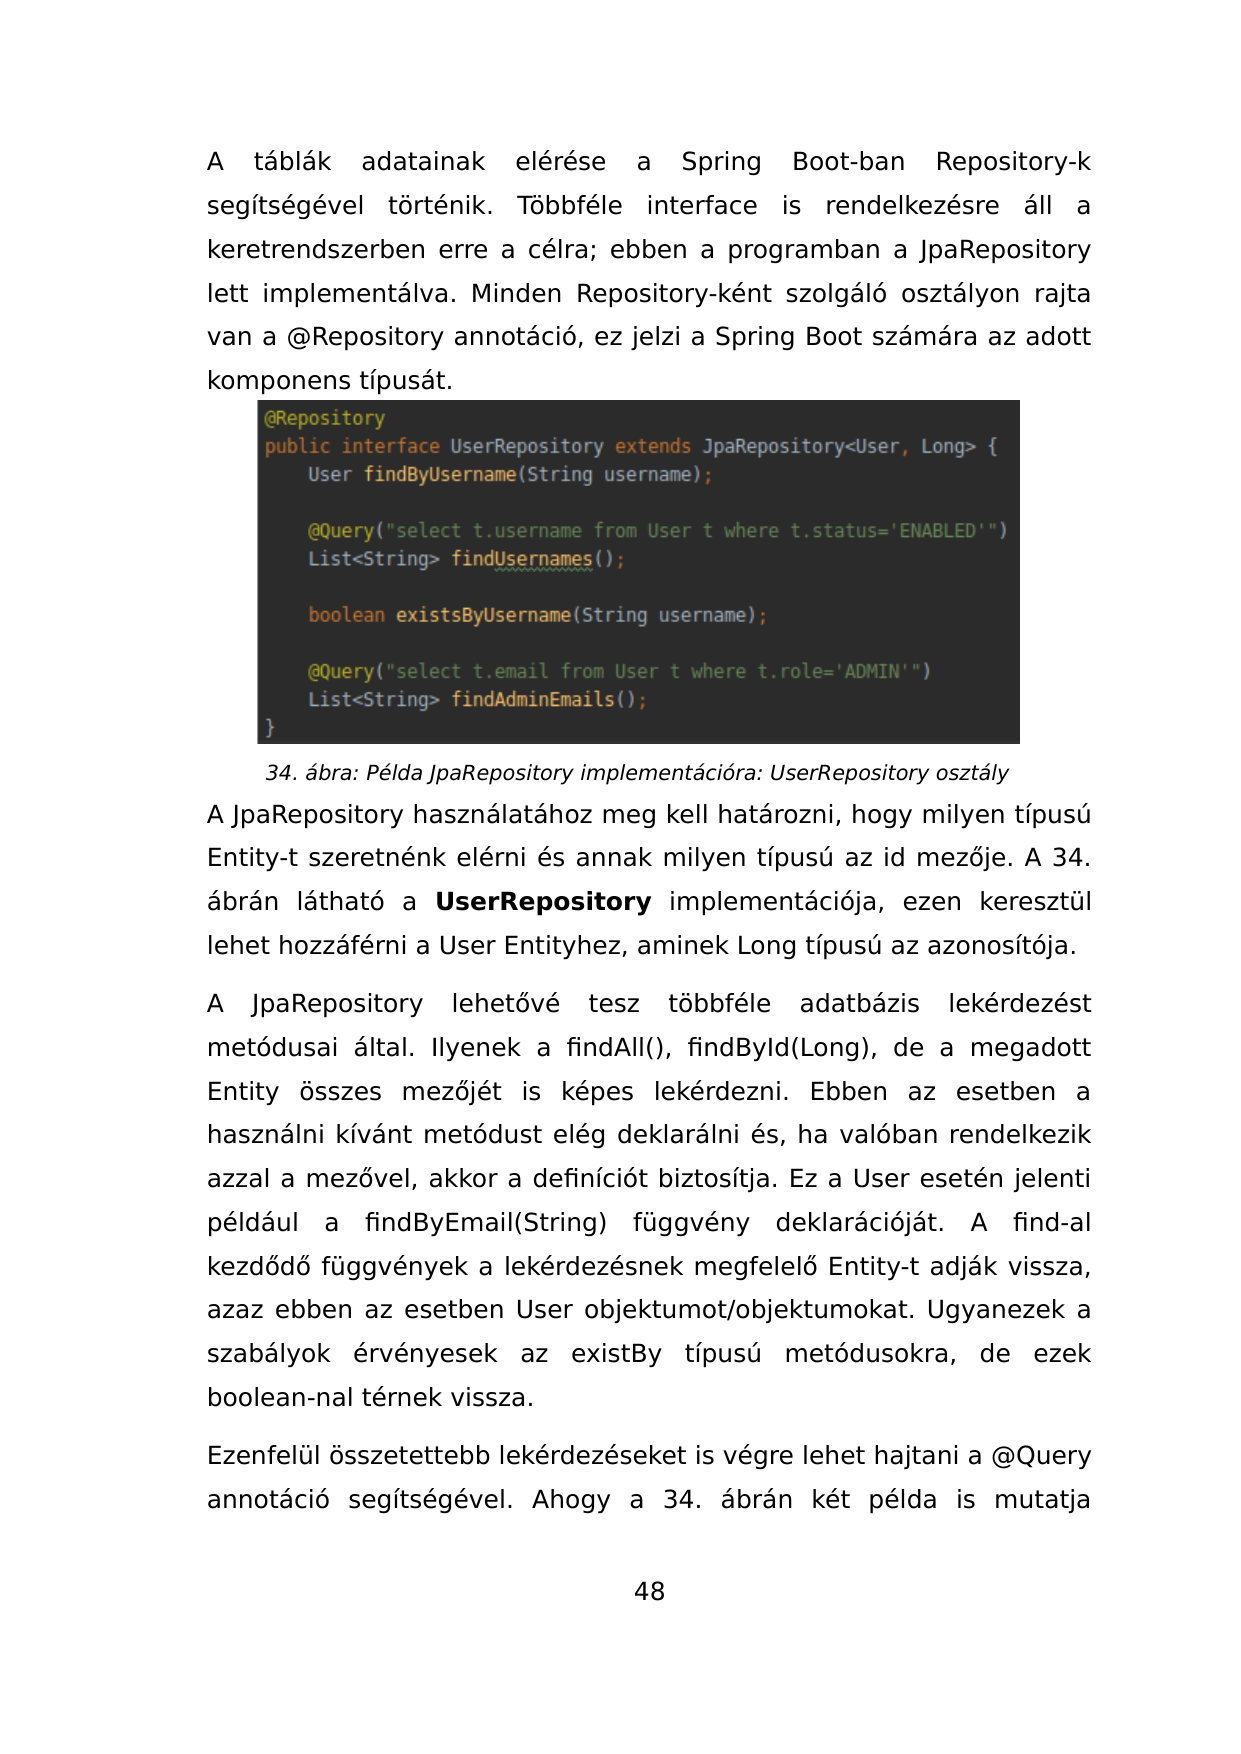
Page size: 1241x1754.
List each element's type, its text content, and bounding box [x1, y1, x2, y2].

text A JpaRepository használatához meg kell határozni, hogy milyen típusú Entity-t szeretnénk elérni és annak milyen típusú az id mezője. A 34. ábrán látható a UserRepository implementációja, ezen keresztül lehet hozzáférni a User Entityhez, aminek Long típusú az azonosítója. [207, 744, 1093, 960]
text A táblák adatainak elérése a Spring Boot-ban Repository-k segítségével történik. Többféle interface is rendelkezésre áll a keretrendszerben erre a célra; ebben a programban a JpaRepository lett implementálva. Minden Repository-ként szolgáló osztályon rajta van a @Repository annotáció, ez jelzi a Spring Boot számára az adott komponens típusát. [207, 148, 1093, 396]
text A JpaRepository lehetővé tesz többféle adatbázis lekérdezést metódusai által. Ilyenek a findAll(), findById(Long), de a megadott Entity összes mezőjét is képes lekérdezni. Ebben az esetben a használni kívánt metódust elég deklarálni és, ha valóban rendelkezik azzal a mezővel, akkor a definíciót biztosítja. Ez a User esetén jelenti például a findByEmail(String) függvény deklarációját. A find-al kezdődő függvények a lekérdezésnek megfelelő Entity-t adják vissza, azaz ebben az esetben User objektumot/objektumokat. Ugyanezek a szabályok érvényesek az existBy típusú metódusokra, de ezek boolean-nal térnek vissza. [207, 989, 1093, 1412]
text Ezenfelül összetettebb lekérdezéseket is végre lehet hajtani a @Query annotáció segítségével. Ahogy a 34. ábrán két példa is mutatja [207, 1441, 1093, 1514]
picture [257, 400, 1020, 744]
text 34. ábra: Példa JpaRepository implementációra: UserRepository osztály [257, 744, 1020, 785]
